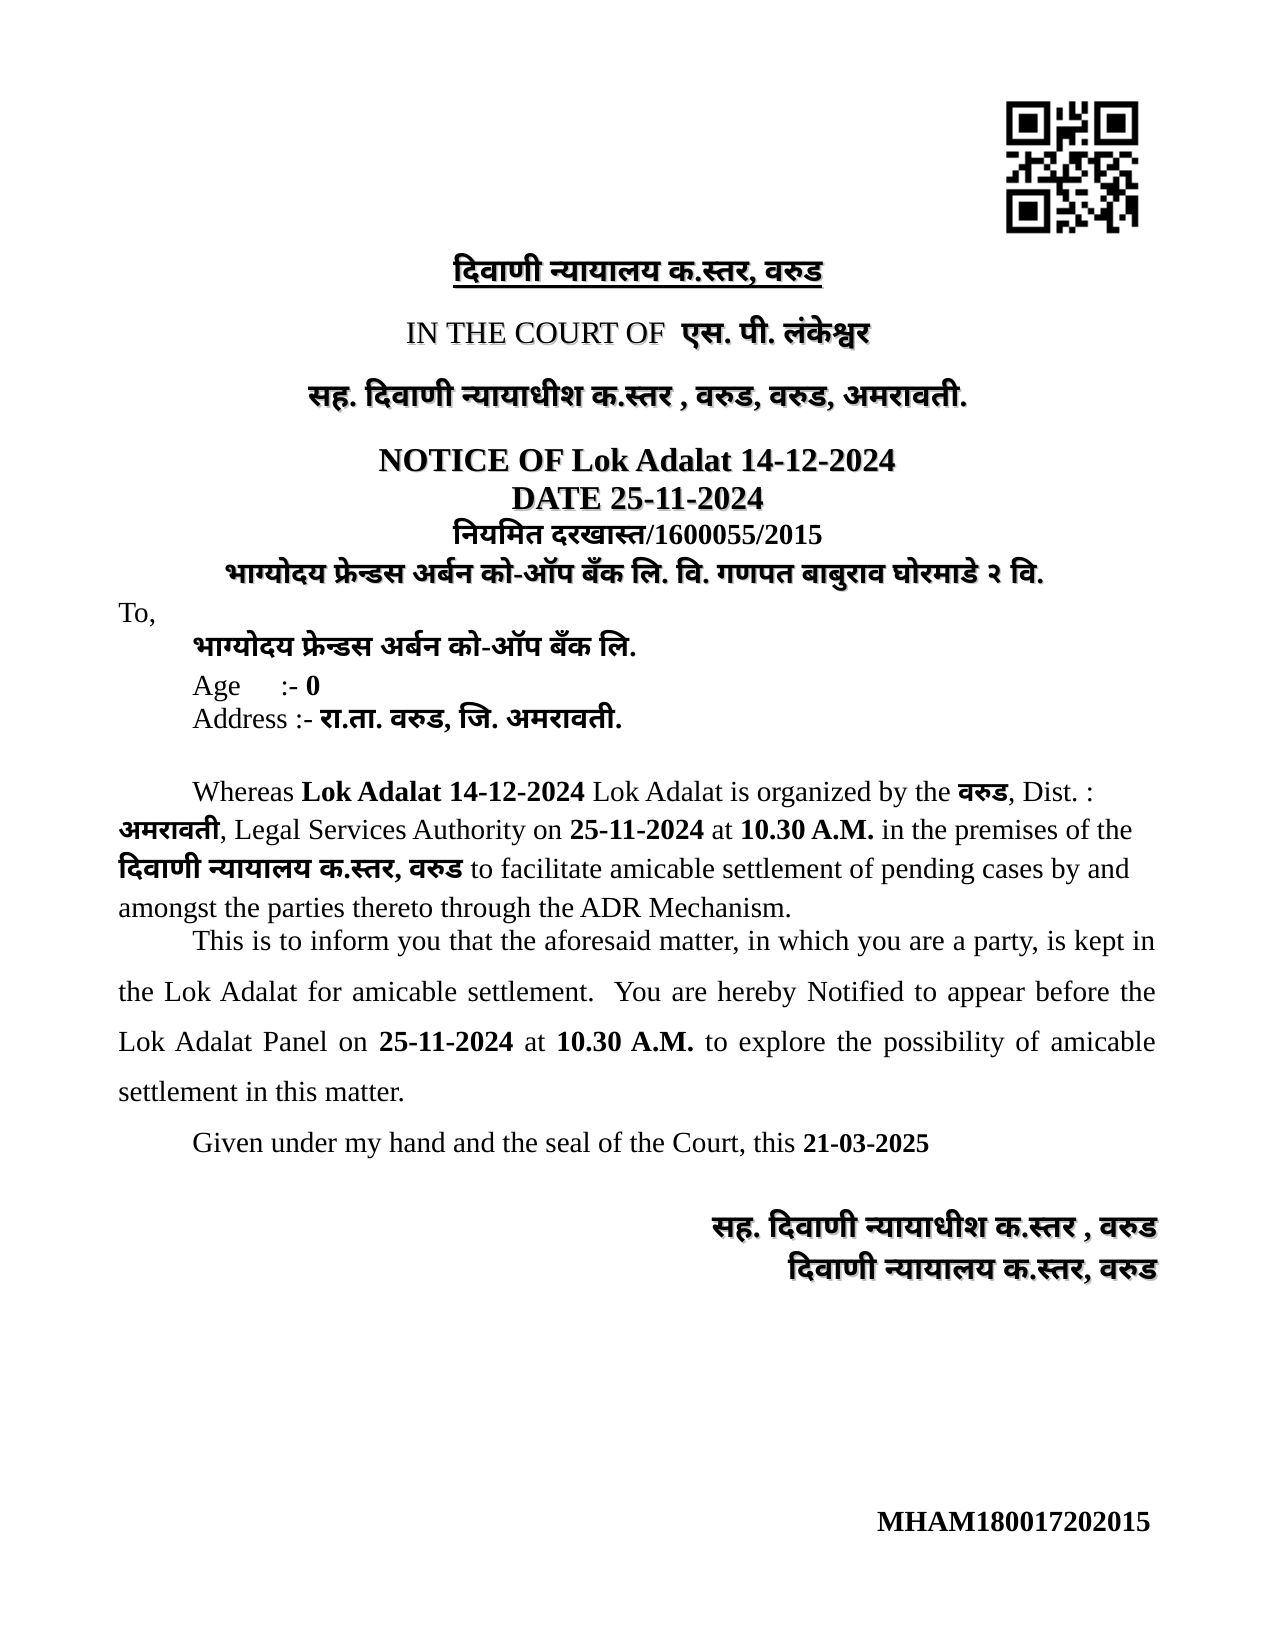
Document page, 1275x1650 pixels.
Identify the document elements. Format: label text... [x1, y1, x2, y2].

text Age :- 0 [118, 668, 1157, 701]
table_header MHAM180017202015 [864, 1499, 1156, 1543]
text Whereas Lok Adalat 14-12-2024 Lok Adalat is organized by the वरुड, Dist. : अमरावती, Legal Services Authority on 25-11-2024 at 10.30 A.M. in the premises of the दिवाणी न्यायालय क.स्तर, वरुड to facilitate amicable settlement of pending cases by and amongst the parties thereto through the ADR Mechanism. [118, 774, 1157, 923]
text This is to inform you that the aforesaid matter, in which you are a party, is kept in the Lok Adalat for amicable settlement. You are hereby Notified to appear before the Lok Adalat Panel on 25-11-2024 at 10.30 A.M. to explore the possibility of amicable settlement in this matter. [118, 923, 1157, 1108]
text दिवाणी न्यायालय क.स्तर, वरुड [118, 252, 1157, 294]
text नियमित दरखास्त/1600055/2015 [118, 517, 1157, 556]
text Given under my hand and the seal of the Court, this 21-03-2025 [118, 1125, 1157, 1158]
text IN THE COURT OF एस. पी. लंकेश्वर [118, 314, 1157, 356]
text Address :- रा.ता. वरुड, जि. अमरावती. [118, 701, 1157, 741]
table_cell [864, 85, 1156, 252]
text भाग्योदय फ्रेन्डस अर्बन को-ऑप बॅंक लि. वि. गणपत बाबुराव घोरमाडे २ वि. [118, 556, 1157, 595]
text सह. दिवाणी न्यायाधीश क.स्तर , वरुड, वरुड, अमरावती. [118, 377, 1157, 419]
text दिवाणी न्यायालय क.स्तर, वरुड [118, 1251, 1157, 1292]
text भाग्योदय फ्रेन्डस अर्बन को-ऑप बॅंक लि. [118, 629, 1157, 668]
text To, [118, 595, 1157, 629]
text सह. दिवाणी न्यायाधीश क.स्तर , वरुड [118, 1209, 1157, 1251]
text NOTICE OF Lok Adalat 14-12-2024 [118, 440, 1157, 478]
text DATE 25-11-2024 [118, 478, 1157, 517]
picture [994, 89, 1151, 246]
